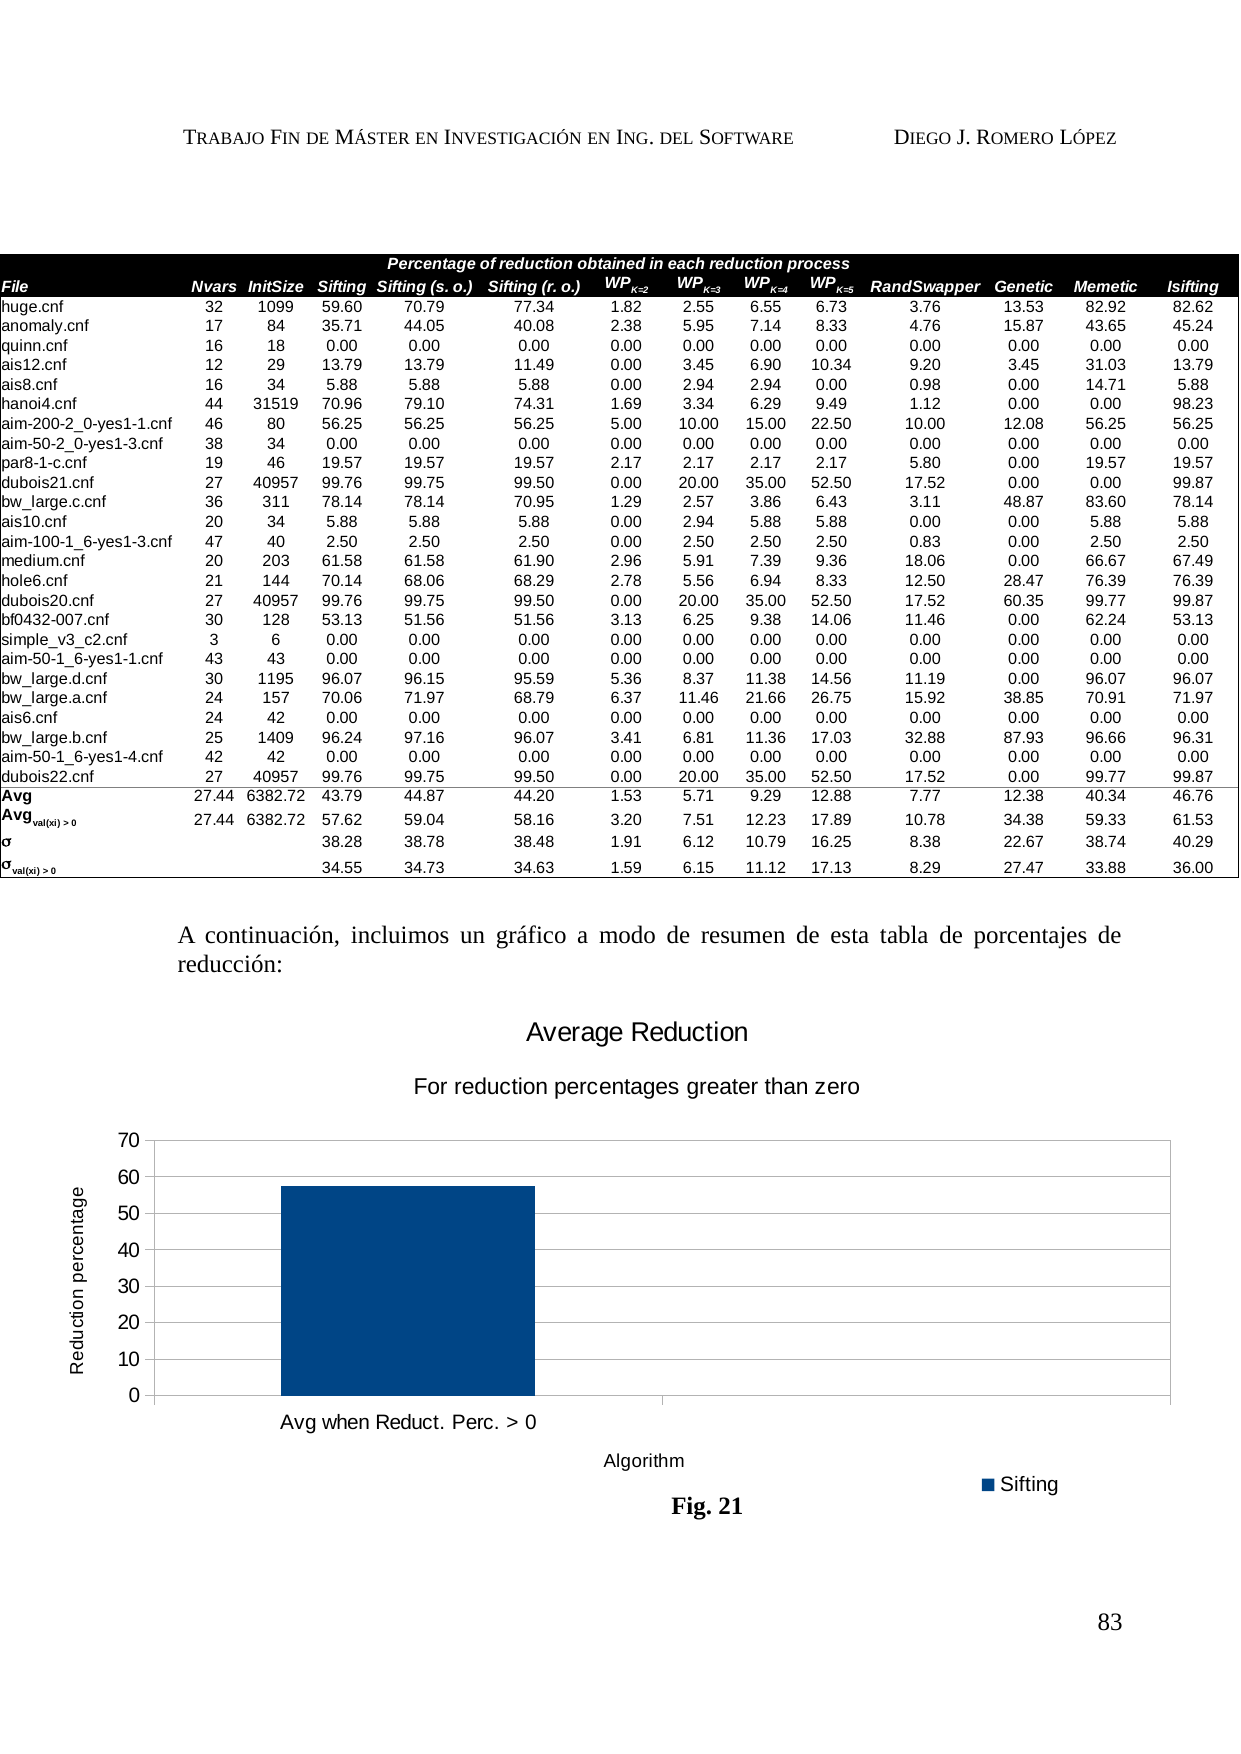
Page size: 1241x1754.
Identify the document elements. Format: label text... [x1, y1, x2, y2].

text A continuación, incluimos un gráfico a modo de resumen de esta tabla de porcentajes de reducción: [177, 921, 1122, 978]
